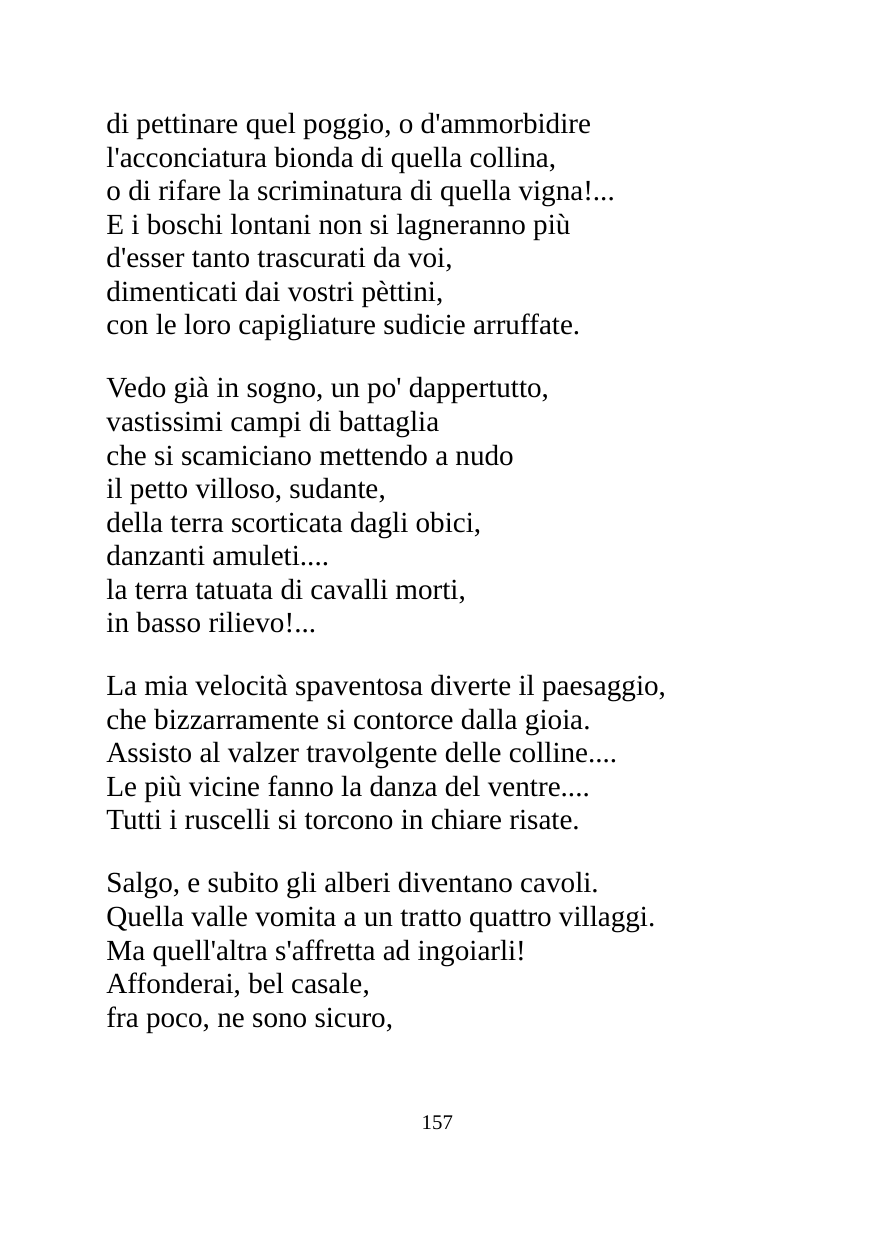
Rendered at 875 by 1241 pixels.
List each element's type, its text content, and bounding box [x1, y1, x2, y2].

text Vedo già in sogno, un po' dappertutto, vastissimi campi di battaglia che si scamiciano mettendo a nudo il petto villoso, sudante, della terra scorticata dagli obici, danzanti amuleti.... la terra tatuata di cavalli morti, in basso rilievo!... [106, 371, 768, 639]
text di pettinare quel poggio, o d'ammorbidire l'acconciatura bionda di quella collina, o di rifare la scriminatura di quella vigna!... E i boschi lontani non si lagneranno più d'esser tanto trascurati da voi, dimenticati dai vostri pèttini, con le loro capigliature sudicie arruffate. [106, 106, 768, 341]
text La mia velocità spaventosa diverte il paesaggio, che bizzarramente si contorce dalla gioia. Assisto al valzer travolgente delle colline.... Le più vicine fanno la danza del ventre.... Tutti i ruscelli si torcono in chiare risate. [106, 668, 768, 836]
text Salgo, e subito gli alberi diventano cavoli. Quella valle vomita a un tratto quattro villaggi. Ma quell'altra s'affretta ad ingoiarli! Affonderai, bel casale, fra poco, ne sono sicuro, [106, 866, 768, 1033]
